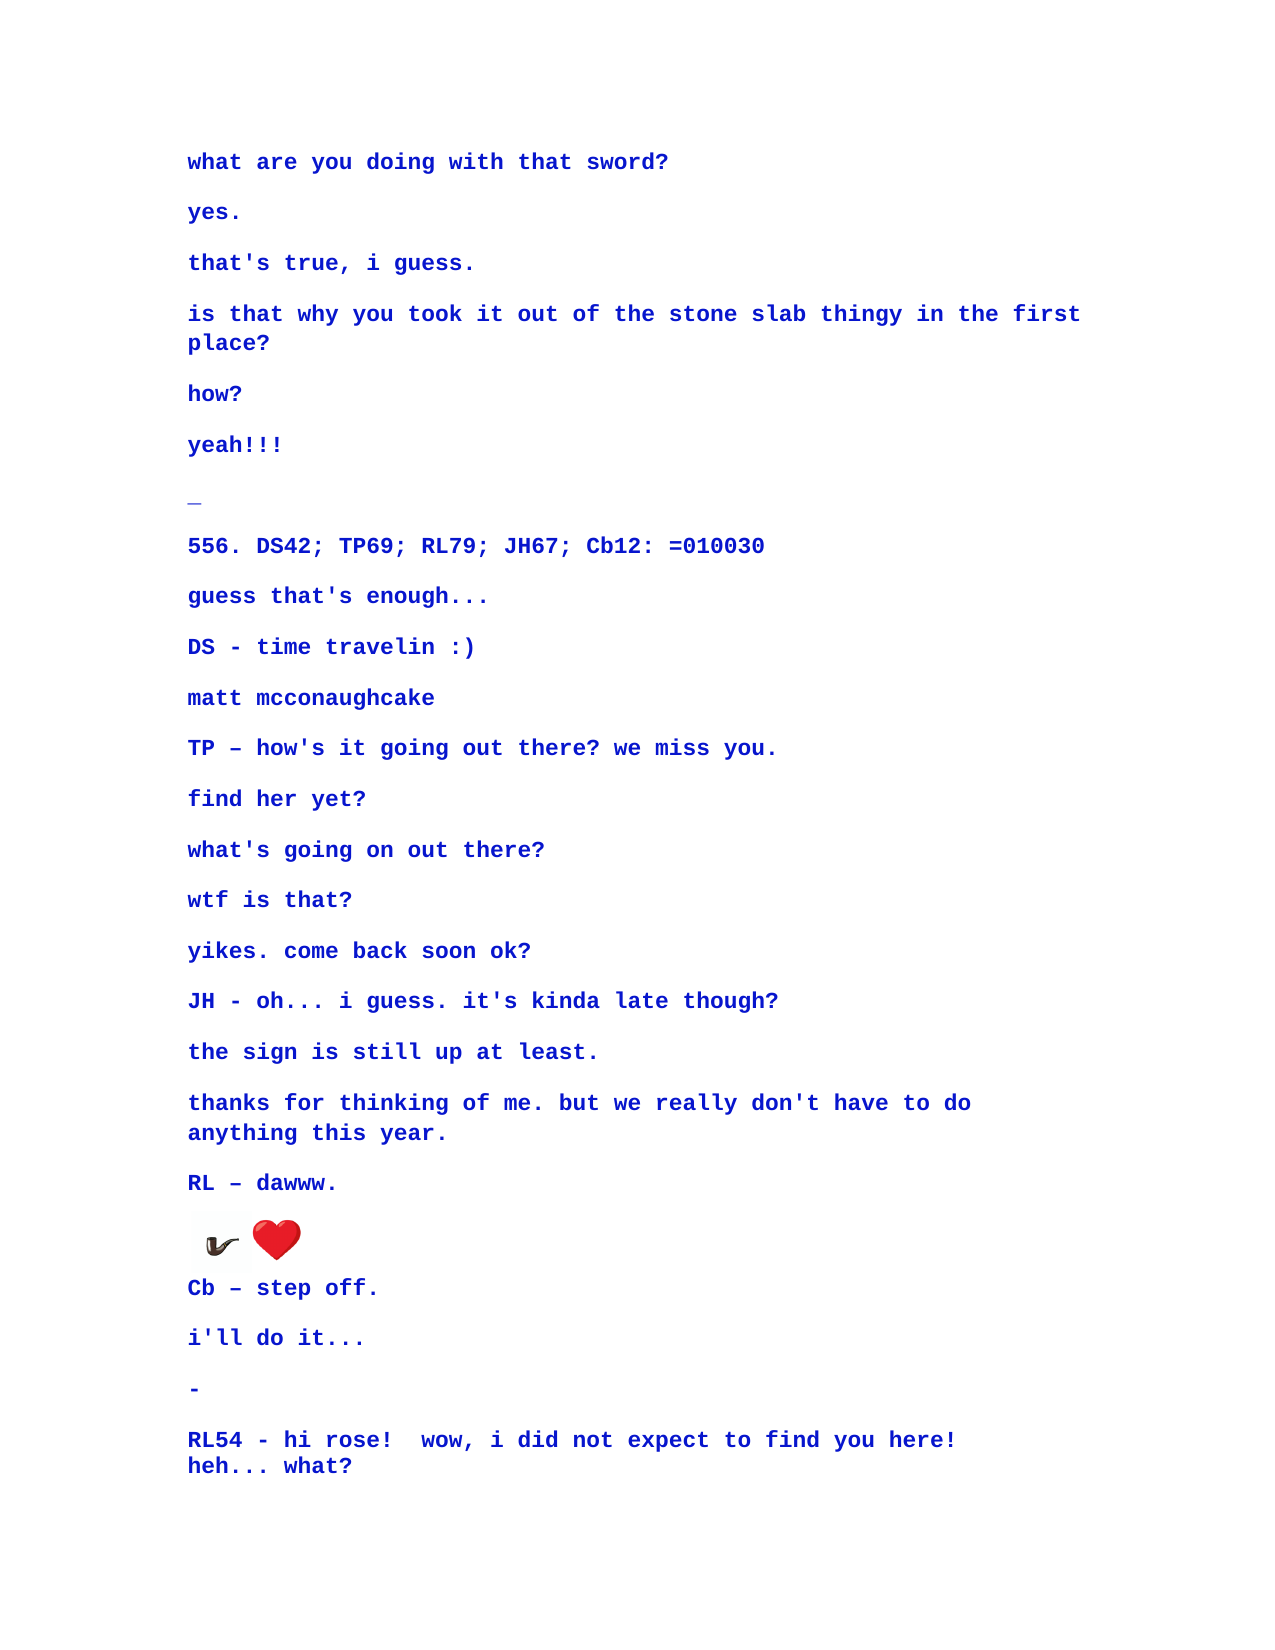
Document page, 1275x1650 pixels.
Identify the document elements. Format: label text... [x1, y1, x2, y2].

text _ [187, 483, 1087, 509]
text that's true, i guess. [187, 251, 1087, 277]
text the sign is still up at least. [187, 1040, 1087, 1066]
text Cb – step off. [187, 1222, 1087, 1302]
text matt mcconaughcake [187, 686, 1087, 712]
text yikes. come back soon ok? [187, 939, 1087, 965]
text wtf is that? [187, 888, 1087, 914]
text how? [187, 382, 1087, 408]
text RL54 - hi rose! wow, i did not expect to find you here! [187, 1428, 1087, 1454]
text - [187, 1377, 1087, 1403]
text what's going on out there? [187, 838, 1087, 864]
text yeah!!! [187, 433, 1087, 459]
text 556. DS42; TP69; RL79; JH67; Cb12: =010030 [187, 534, 1087, 560]
text DS - time travelin :) [187, 635, 1087, 661]
text guess that's enough... [187, 585, 1087, 611]
text thanks for thinking of me. but we really don't have to do anything this year. [187, 1091, 1087, 1147]
text what are you doing with that sword? [187, 150, 1087, 176]
text i'll do it... [187, 1327, 1087, 1353]
text heh... what? [187, 1454, 1087, 1480]
text JH - oh... i guess. it's kinda late though? [187, 990, 1087, 1016]
text TP – how's it going out there? we miss you. [187, 737, 1087, 763]
text is that why you took it out of the stone slab thingy in the first place? [187, 302, 1087, 358]
text RL – dawww. [187, 1171, 1087, 1197]
text yes. [187, 201, 1087, 227]
text find her yet? [187, 787, 1087, 813]
